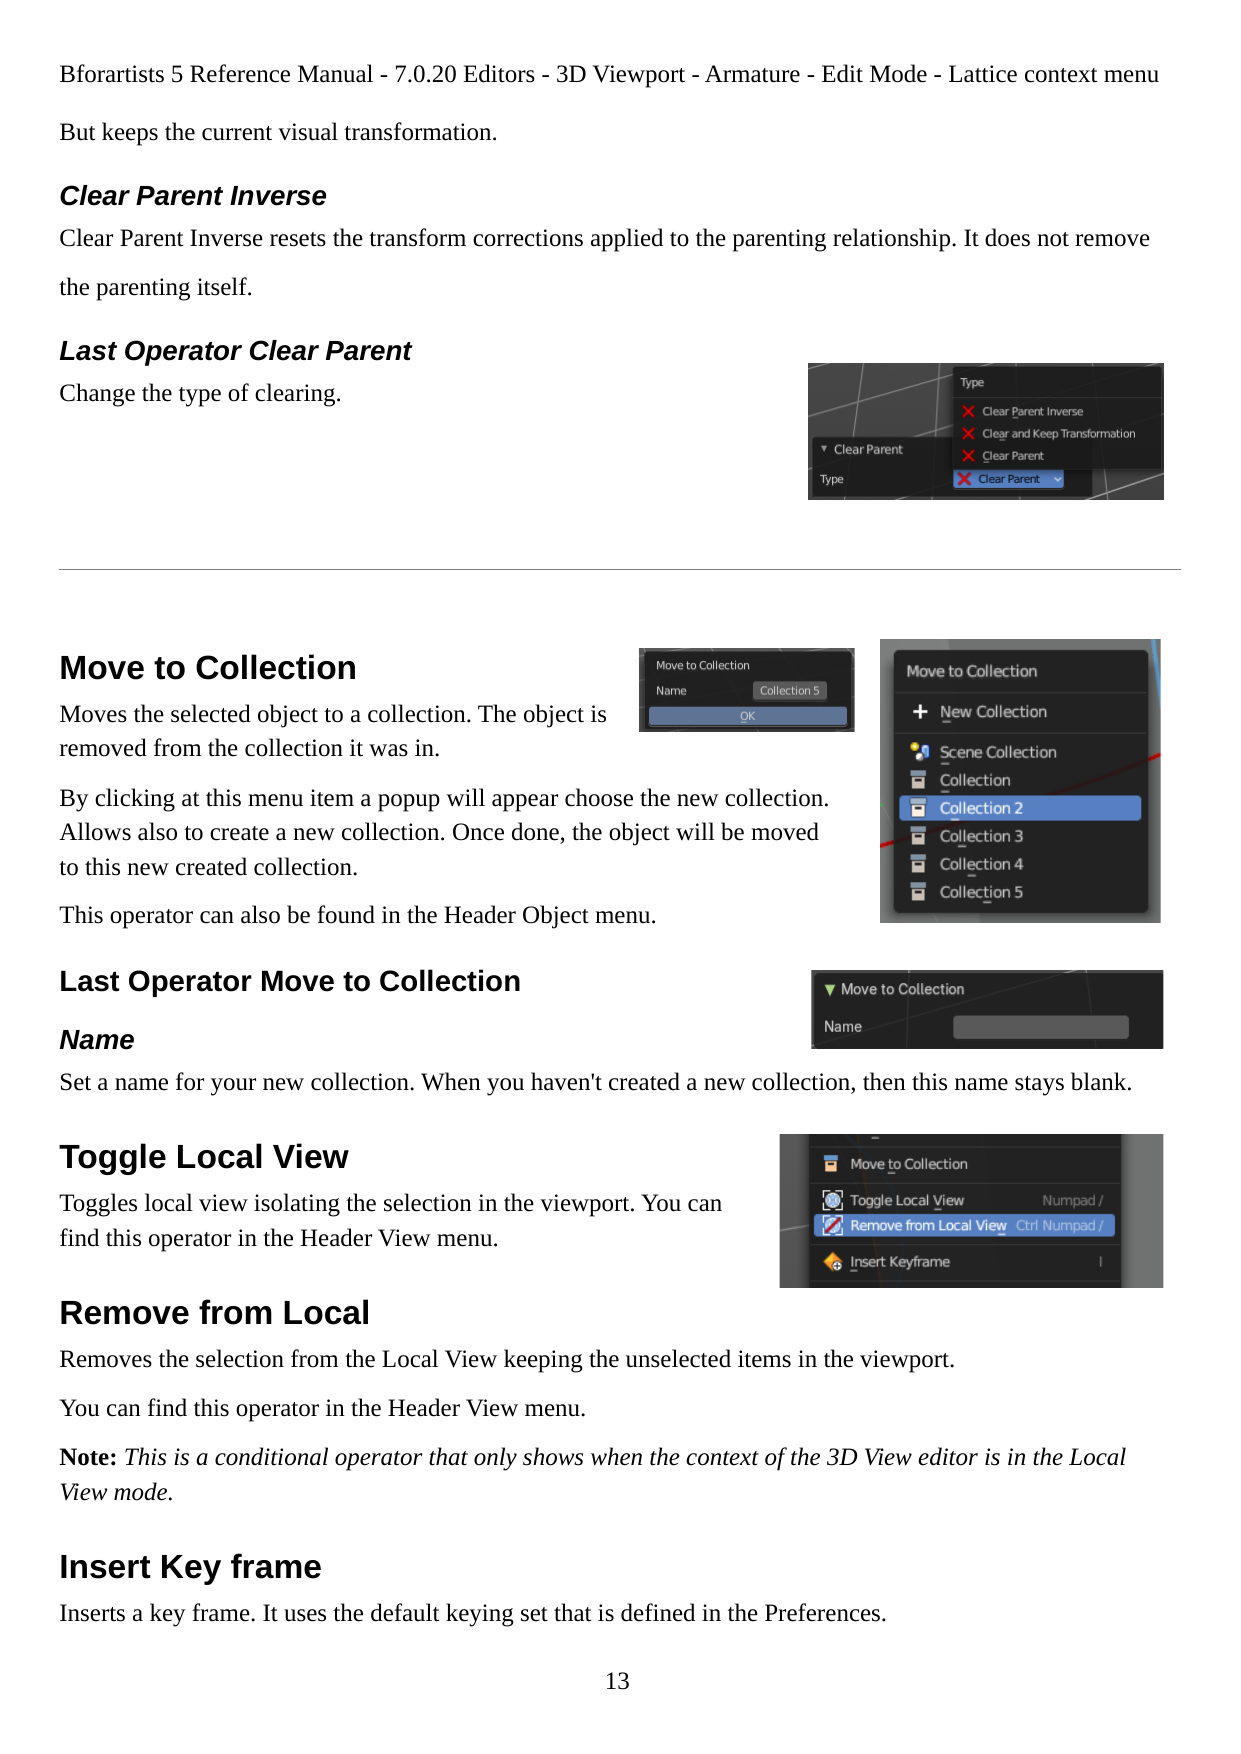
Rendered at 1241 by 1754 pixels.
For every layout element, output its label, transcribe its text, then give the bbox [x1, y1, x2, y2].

picture [880, 639, 1161, 923]
subtitle Name [59, 1023, 1181, 1055]
text This operator can also be found in the Header Object menu. [59, 901, 1181, 929]
subtitle Remove from Local [59, 1293, 1181, 1331]
picture [808, 363, 1164, 500]
text Set a name for your new collection. When you haven't created a new collection, then this name stays blank. [59, 1067, 1181, 1096]
subtitle Move to Collection [59, 648, 639, 687]
subtitle Last Operator Clear Parent [59, 334, 1181, 366]
text Moves the selected object to a collection. The object is removed from the collection it was in. [59, 699, 880, 762]
text Change the type of clearing. [59, 378, 808, 407]
subtitle Insert Key frame [59, 1546, 1181, 1585]
picture [811, 970, 1164, 1049]
subtitle Last Operator Move to Collection [59, 964, 1181, 998]
text But keeps the current visual transformation. [59, 117, 1181, 146]
text You can find this operator in the Header View menu. [59, 1393, 1181, 1422]
text Note: This is a conditional operator that only shows when the context of the 3D View editor is in the Local View mode. [59, 1442, 1181, 1505]
text By clicking at this menu item a popup will appear choose the new collection. Allows also to create a new collection. Once done, the object will be moved to this new created collection. [59, 783, 880, 880]
subtitle [1164, 1137, 1181, 1176]
text Removes the selection from the Local View keeping the unselected items in the viewport. [59, 1344, 1181, 1373]
subtitle Clear Parent Inverse [59, 179, 1181, 211]
text Toggles local view isolating the selection in the viewport. You can find this operator in the Header View menu. [59, 1188, 779, 1252]
picture [639, 648, 855, 732]
text Inserts a key frame. It uses the default keying set that is defined in the Preferences. [59, 1598, 1181, 1626]
text Clear Parent Inverse resets the transform corrections applied to the parenting relationship. It does not remove [59, 223, 1181, 252]
subtitle [1161, 648, 1181, 687]
picture [779, 1134, 1164, 1288]
subtitle Toggle Local View [59, 1137, 779, 1176]
subtitle [855, 648, 880, 687]
text the parenting itself. [59, 272, 1181, 301]
